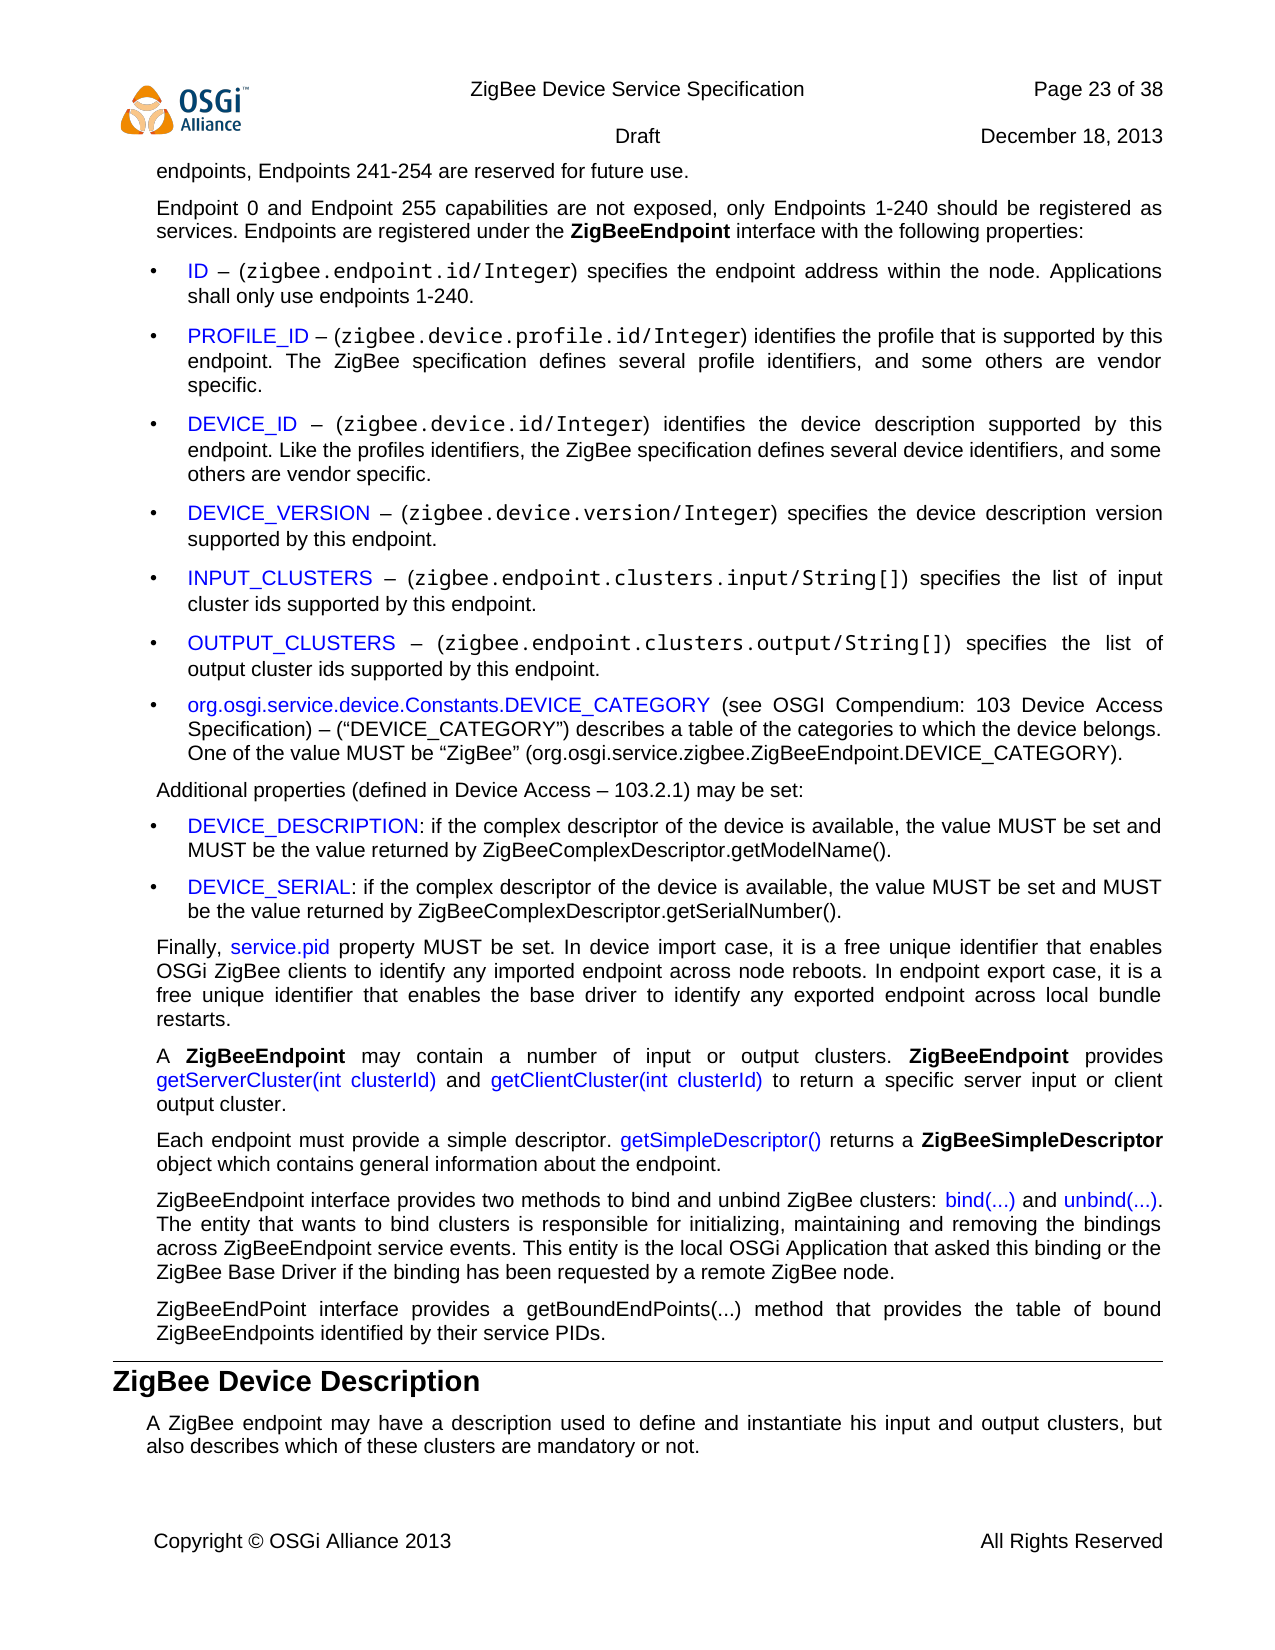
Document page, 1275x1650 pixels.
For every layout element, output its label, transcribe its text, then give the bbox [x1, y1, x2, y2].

text A ZigBeeEndpoint may contain a number of input or output clusters. ZigBeeEndpoint provides getServerCluster(int clusterId) and getClientCluster(int clusterId) to return a specific server input or client output cluster. [156, 1043, 1163, 1115]
picture [113, 78, 257, 142]
text ZigBeeEndPoint interface provides a getBoundEndPoints(...) method that provides the table of bound ZigBeeEndpoints identified by their service PIDs. [156, 1297, 1163, 1344]
list DEVICE_VERSION – (zigbee.device.version/Integer) specifies the device description version supported by this endpoint. [150, 498, 1163, 551]
text ZigBeeEndpoint interface provides two methods to bind and unbind ZigBee clusters: bind(...) and unbind(...). The entity that wants to bind clusters is responsible for initializing, maintaining and removing the bindings across ZigBeeEndpoint service events. This entity is the local OSGi Application that asked this binding or the ZigBee Base Driver if the binding has been requested by a remote ZigBee node. [156, 1188, 1163, 1284]
text Additional properties (defined in Device Access – 103.2.1) may be set: [156, 778, 1163, 802]
list org.osgi.service.device.Constants.DEVICE_CATEGORY (see OSGI Compendium: 103 Device Access Specification) – (“DEVICE_CATEGORY”) describes a table of the categories to which the device belongs. One of the value MUST be “ZigBee” (org.osgi.service.zigbee.ZigBeeEndpoint.DEVICE_CATEGORY). [150, 693, 1163, 765]
subtitle ZigBee Device Description [112, 1362, 1163, 1398]
list DEVICE_DESCRIPTION: if the complex descriptor of the device is available, the value MUST be set and MUST be the value returned by ZigBeeComplexDescriptor.getModelName(). [150, 814, 1163, 862]
text endpoints, Endpoints 241-254 are reserved for future use. [156, 159, 1163, 183]
list OUTPUT_CLUSTERS – (zigbee.endpoint.clusters.output/String[]) specifies the list of output cluster ids supported by this endpoint. [150, 628, 1163, 681]
text Endpoint 0 and Endpoint 255 capabilities are not exposed, only Endpoints 1-240 should be registered as services. Endpoints are registered under the ZigBeeEndpoint interface with the following properties: [156, 195, 1163, 243]
list DEVICE_ID – (zigbee.device.id/Integer) identifies the device description supported by this endpoint. Like the profiles identifiers, the ZigBee specification defines several device identifiers, and some others are vendor specific. [150, 409, 1163, 486]
list DEVICE_SERIAL: if the complex descriptor of the device is available, the value MUST be set and MUST be the value returned by ZigBeeComplexDescriptor.getSerialNumber(). [150, 874, 1163, 923]
text Each endpoint must provide a simple descriptor. getSimpleDescriptor() returns a ZigBeeSimpleDescriptor object which contains general information about the endpoint. [156, 1128, 1163, 1176]
list PROFILE_ID – (zigbee.device.profile.id/Integer) identifies the profile that is supported by this endpoint. The ZigBee specification defines several profile identifiers, and some others are vendor specific. [150, 321, 1163, 397]
text A ZigBee endpoint may have a description used to define and instantiate his input and output clusters, but also describes which of these clusters are mandatory or not. [146, 1410, 1163, 1458]
list ID – (zigbee.endpoint.id/Integer) specifies the endpoint address within the node. Applications shall only use endpoints 1-240. [150, 256, 1163, 308]
list INPUT_CLUSTERS – (zigbee.endpoint.clusters.input/String[]) specifies the list of input cluster ids supported by this endpoint. [150, 563, 1163, 616]
text Finally, service.pid property MUST be set. In device import case, it is a free unique identifier that enables OSGi ZigBee clients to identify any imported endpoint across node reboots. In endpoint export case, it is a free unique identifier that enables the base driver to identify any exported endpoint across local bundle restarts. [156, 935, 1163, 1031]
